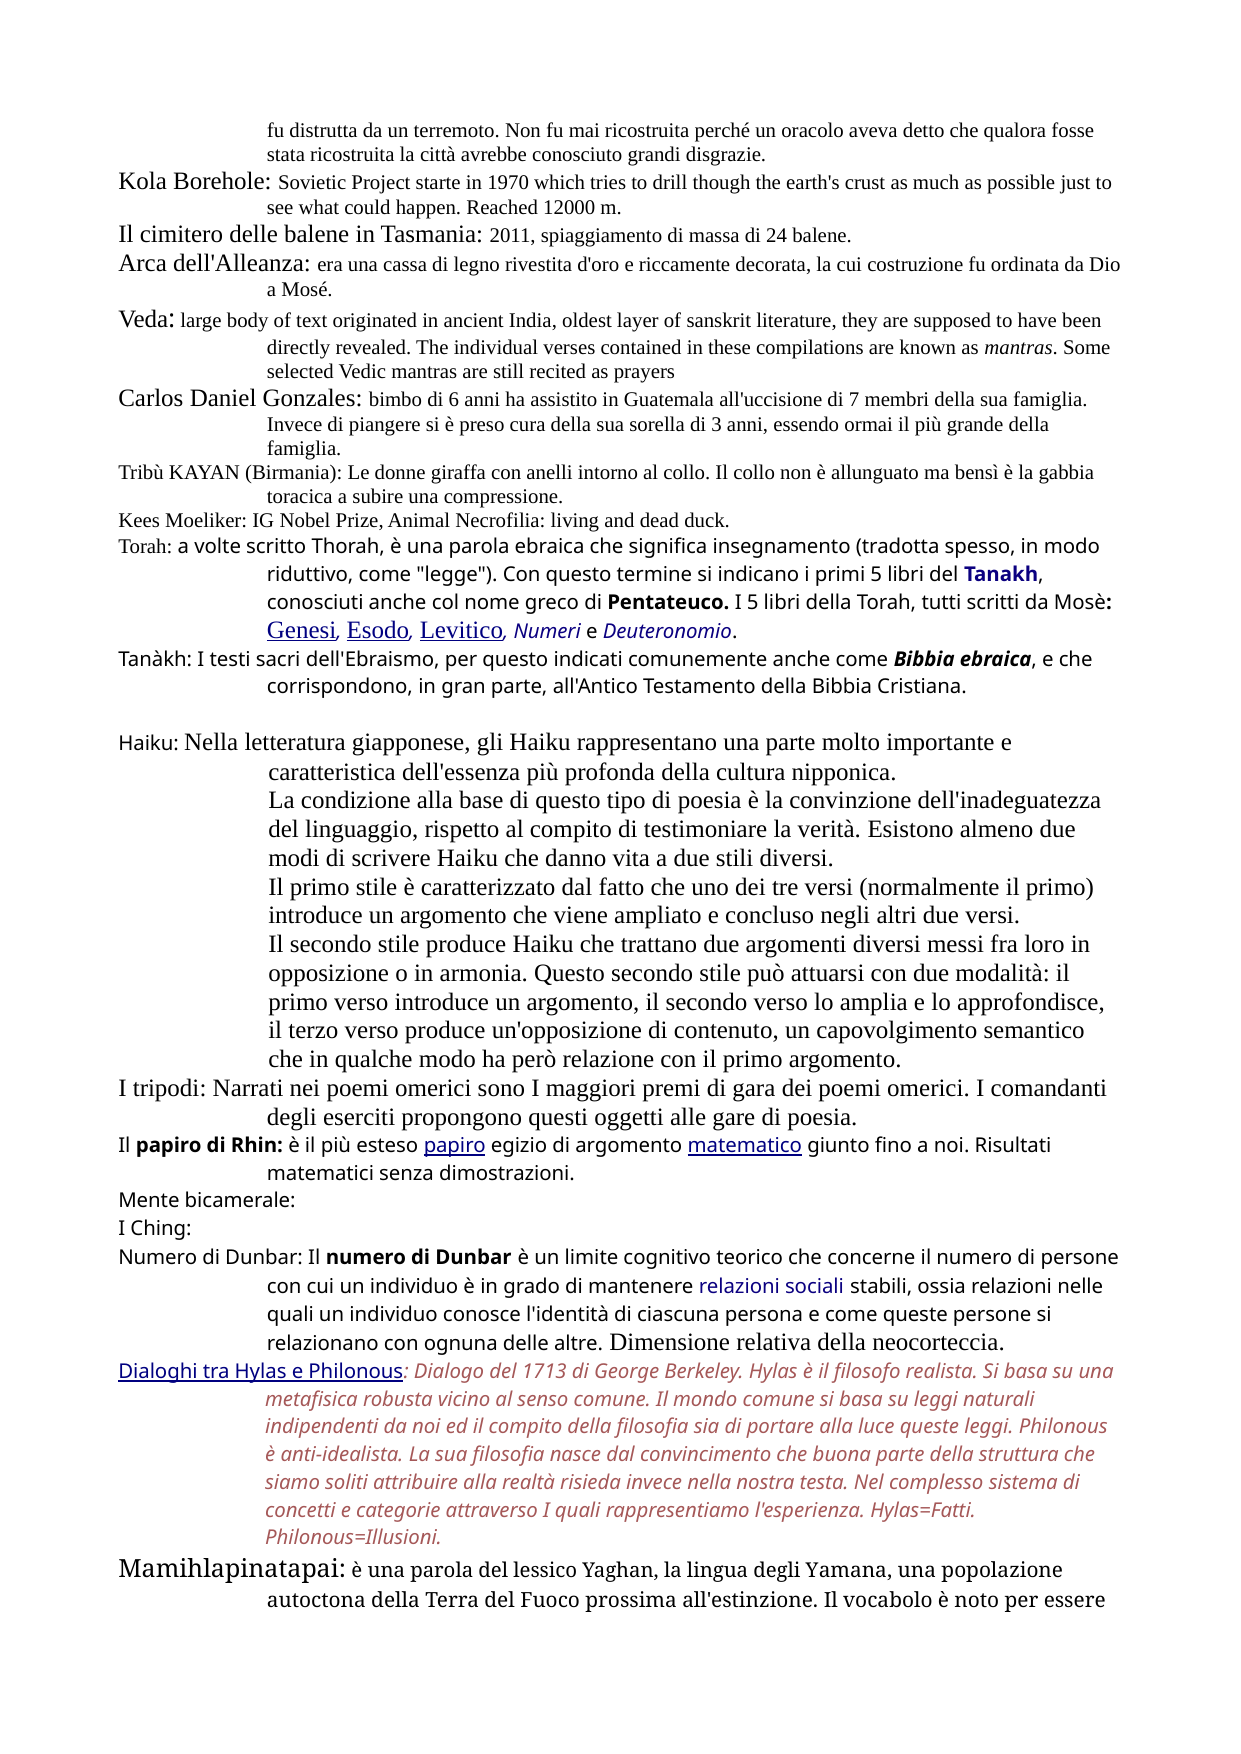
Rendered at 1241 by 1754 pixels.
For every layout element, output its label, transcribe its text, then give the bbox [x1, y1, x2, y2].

text Mente bicamerale: [118, 1186, 1122, 1213]
text Mamihlapinatapai: è una parola del lessico Yaghan, la lingua degli Yamana, una popolazione autoctona della Terra del Fuoco prossima all'estinzione. Il vocabolo è noto per essere [118, 1551, 1122, 1613]
text Veda: large body of text originated in ancient India, oldest layer of sanskrit literature, they are supposed to have been directly revealed. The individual verses contained in these compilations are known as mantras. Some selected Vedic mantras are still recited as prayers [118, 301, 1122, 383]
text Haiku: Nella letteratura giapponese, gli Haiku rappresentano una parte molto importante e caratteristica dell'essenza più profonda della cultura nipponica. La condizione alla base di questo tipo di poesia è la convinzione dell'inadeguatezza del linguaggio, rispetto al compito di testimoniare la verità. Esistono almeno due modi di scrivere Haiku che danno vita a due stili diversi. Il primo stile è caratterizzato dal fatto che uno dei tre versi (normalmente il primo) introduce un argomento che viene ampliato e concluso negli altri due versi. Il secondo stile produce Haiku che trattano due argomenti diversi messi fra loro in opposizione o in armonia. Questo secondo stile può attuarsi con due modalità: il primo verso introduce un argomento, il secondo verso lo amplia e lo approfondisce, il terzo verso produce un'opposizione di contenuto, un capovolgimento semantico che in qualche modo ha però relazione con il primo argomento. [118, 727, 1122, 1073]
text I tripodi: Narrati nei poemi omerici sono I maggiori premi di gara dei poemi omerici. I comandanti degli eserciti propongono questi oggetti alle gare di poesia. [118, 1073, 1122, 1130]
text Tribù KAYAN (Birmania): Le donne giraffa con anelli intorno al collo. Il collo non è allunguato ma bensì è la gabbia toracica a subire una compressione. [118, 460, 1122, 508]
text Il cimitero delle balene in Tasmania: 2011, spiaggiamento di massa di 24 balene. [118, 219, 1122, 248]
text Dialoghi tra Hylas e Philonous: Dialogo del 1713 di George Berkeley. Hylas è il filosofo realista. Si basa su una metafisica robusta vicino al senso comune. Il mondo comune si basa su leggi naturali indipendenti da noi ed il compito della filosofia sia di portare alla luce queste leggi. Philonous è anti-idealista. La sua filosofia nasce dal convincimento che buona parte della struttura che siamo soliti attribuire alla realtà risieda invece nella nostra testa. Nel complesso sistema di concetti e categorie attraverso I quali rappresentiamo l'esperienza. Hylas=Fatti. Philonous=Illusioni. [118, 1357, 1122, 1551]
text Kola Borehole: Sovietic Project starte in 1970 which tries to drill though the earth's crust as much as possible just to see what could happen. Reached 12000 m. [118, 166, 1122, 219]
text I Ching: [118, 1213, 1122, 1241]
text Carlos Daniel Gonzales: bimbo di 6 anni ha assistito in Guatemala all'uccisione di 7 membri della sua famiglia. Invece di piangere si è preso cura della sua sorella di 3 anni, essendo ormai il più grande della famiglia. [118, 383, 1122, 460]
text Kees Moeliker: IG Nobel Prize, Animal Necrofilia: living and dead duck. [118, 508, 1122, 532]
text Tanàkh: I testi sacri dell'Ebraismo, per questo indicati comunemente anche come Bibbia ebraica, e che corrispondono, in gran parte, all'Antico Testamento della Bibbia Cristiana. [118, 644, 1122, 700]
text Numero di Dunbar: Il numero di Dunbar è un limite cognitivo teorico che concerne il numero di persone con cui un individuo è in grado di mantenere relazioni sociali stabili, ossia relazioni nelle quali un individuo conosce l'identità di ciascuna persona e come queste persone si relazionano con ognuna delle altre. Dimensione relativa della neocorteccia. [118, 1241, 1122, 1357]
text Il papiro di Rhin: è il più esteso papiro egizio di argomento matematico giunto fino a noi. Risultati matematici senza dimostrazioni. [118, 1130, 1122, 1186]
text Torah: a volte scritto Thorah, è una parola ebraica che significa insegnamento (tradotta spesso, in modo riduttivo, come "legge"). Con questo termine si indicano i primi 5 libri del Tanakh, conosciuti anche col nome greco di Pentateuco. I 5 libri della Torah, tutti scritti da Mosè: Genesi, Esodo, Levitico, Numeri e Deuteronomio. [118, 532, 1122, 644]
text fu distrutta da un terremoto. Non fu mai ricostruita perché un oracolo aveva detto che qualora fosse stata ricostruita la città avrebbe conosciuto grandi disgrazie. [265, 118, 1122, 166]
text Arca dell'Alleanza: era una cassa di legno rivestita d'oro e riccamente decorata, la cui costruzione fu ordinata da Dio a Mosé. [118, 248, 1122, 301]
